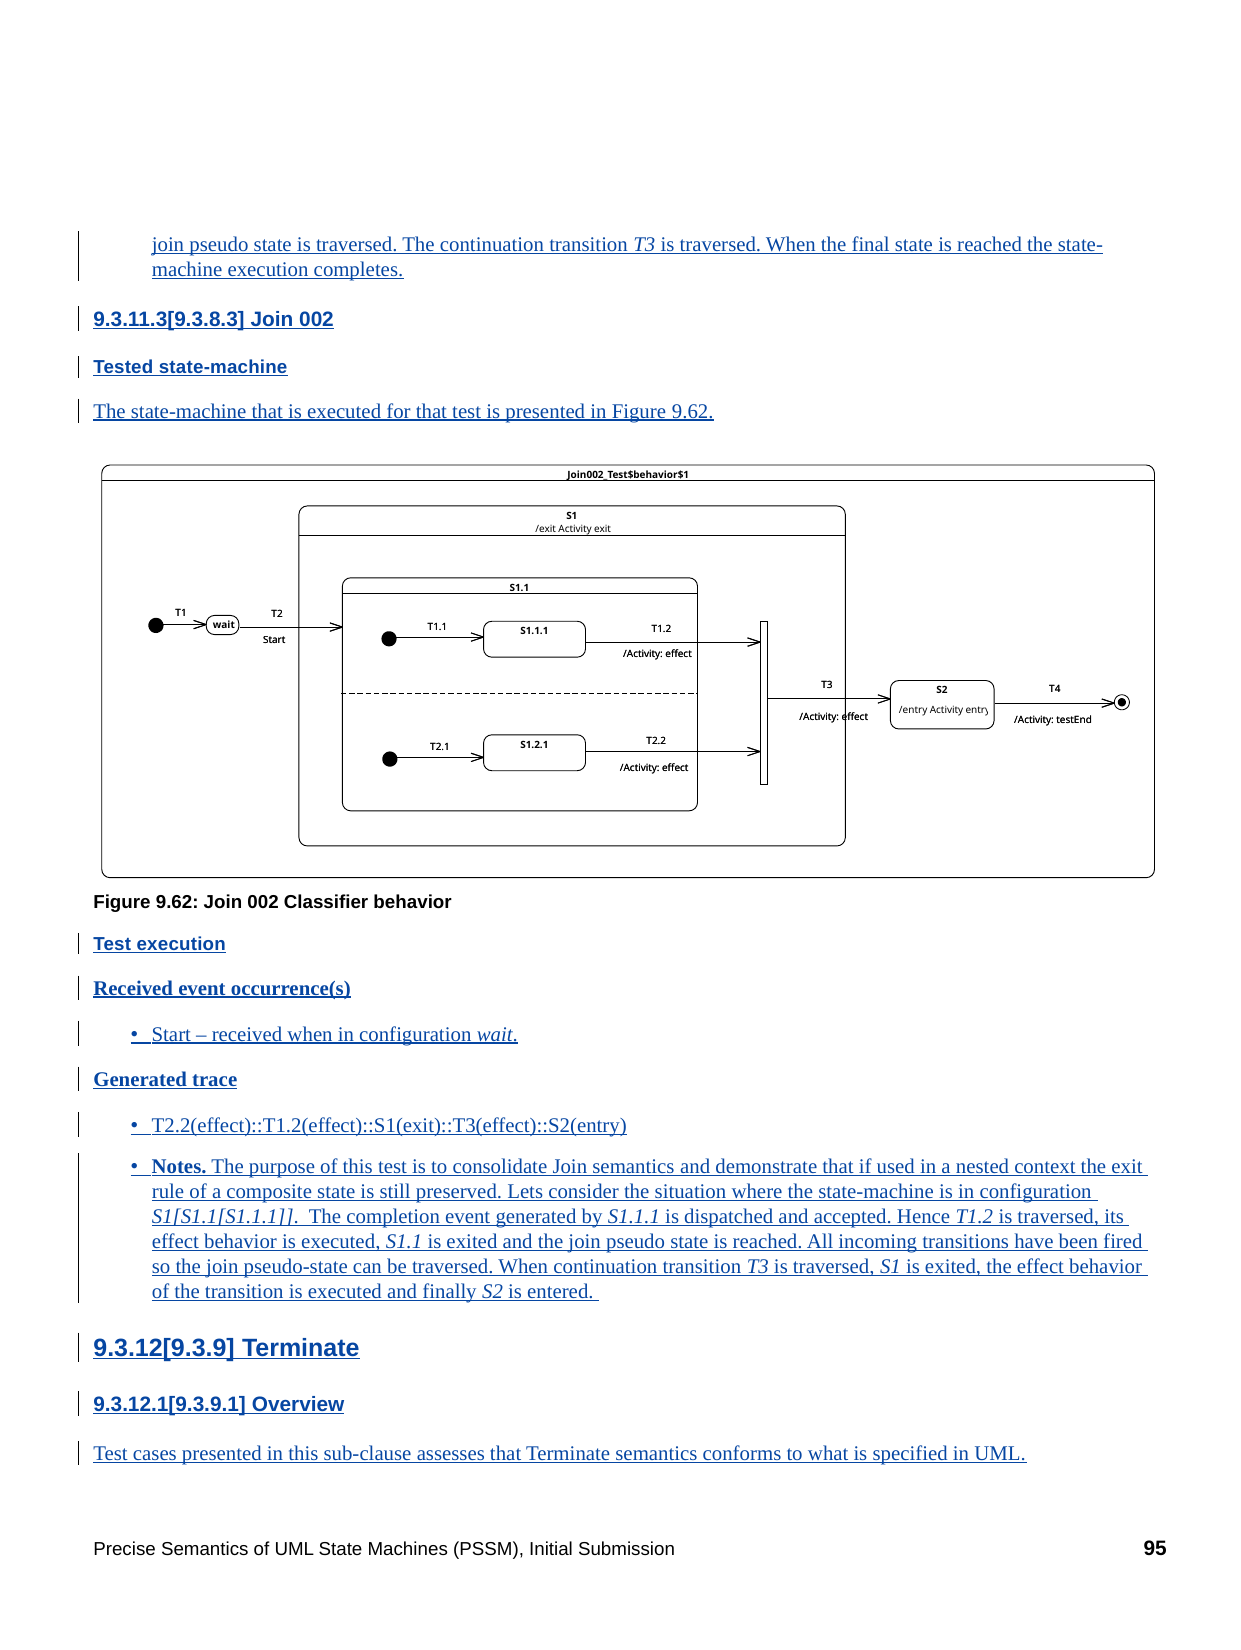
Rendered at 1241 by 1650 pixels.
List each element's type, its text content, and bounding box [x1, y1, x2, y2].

text Test cases presented in this sub-clause assesses that Terminate semantics conforms to what is specified in UML. [93, 1441, 1164, 1465]
list Notes. The purpose of this test is to consolidate Join semantics and demonstrate that if used in a nested context the exit rule of a composite state is still preserved. Lets consider the situation where the state-machine is in configuration S1[S1.1[S1.1.1]]. The completion event generated by S1.1.1 is dispatched and accepted. Hence T1.2 is traversed, its effect behavior is executed, S1.1 is exited and the join pseudo state is reached. All incoming transitions have been fired so the join pseudo-state can be traversed. When continuation transition T3 is traversed, S1 is exited, the effect behavior of the transition is executed and finally S2 is entered. [131, 1153, 1164, 1303]
text Generated trace [93, 1067, 1164, 1091]
subtitle Join 002 [93, 306, 1164, 331]
subtitle Test execution [93, 912, 1164, 954]
list T2.2(effect)::T1.2(effect)::S1(exit)::T3(effect)::S2(entry) [131, 1112, 1164, 1137]
text The state-machine that is executed for that test is presented in Figure 9.62. [93, 399, 1164, 423]
subtitle Overview [93, 1391, 1164, 1416]
subtitle Terminate [93, 1333, 1164, 1362]
text Received event occurrence(s) [93, 976, 1164, 999]
subtitle Tested state-machine [93, 356, 1164, 378]
subtitle [93, 444, 1164, 456]
list join pseudo state is traversed. The continuation transition T3 is traversed. When the final state is reached the state-machine execution completes. [131, 231, 1164, 281]
list Start – received when in configuration wait. [131, 1021, 1164, 1046]
text Figure 9.62: Join 002 Classifier behavior [93, 456, 1164, 912]
